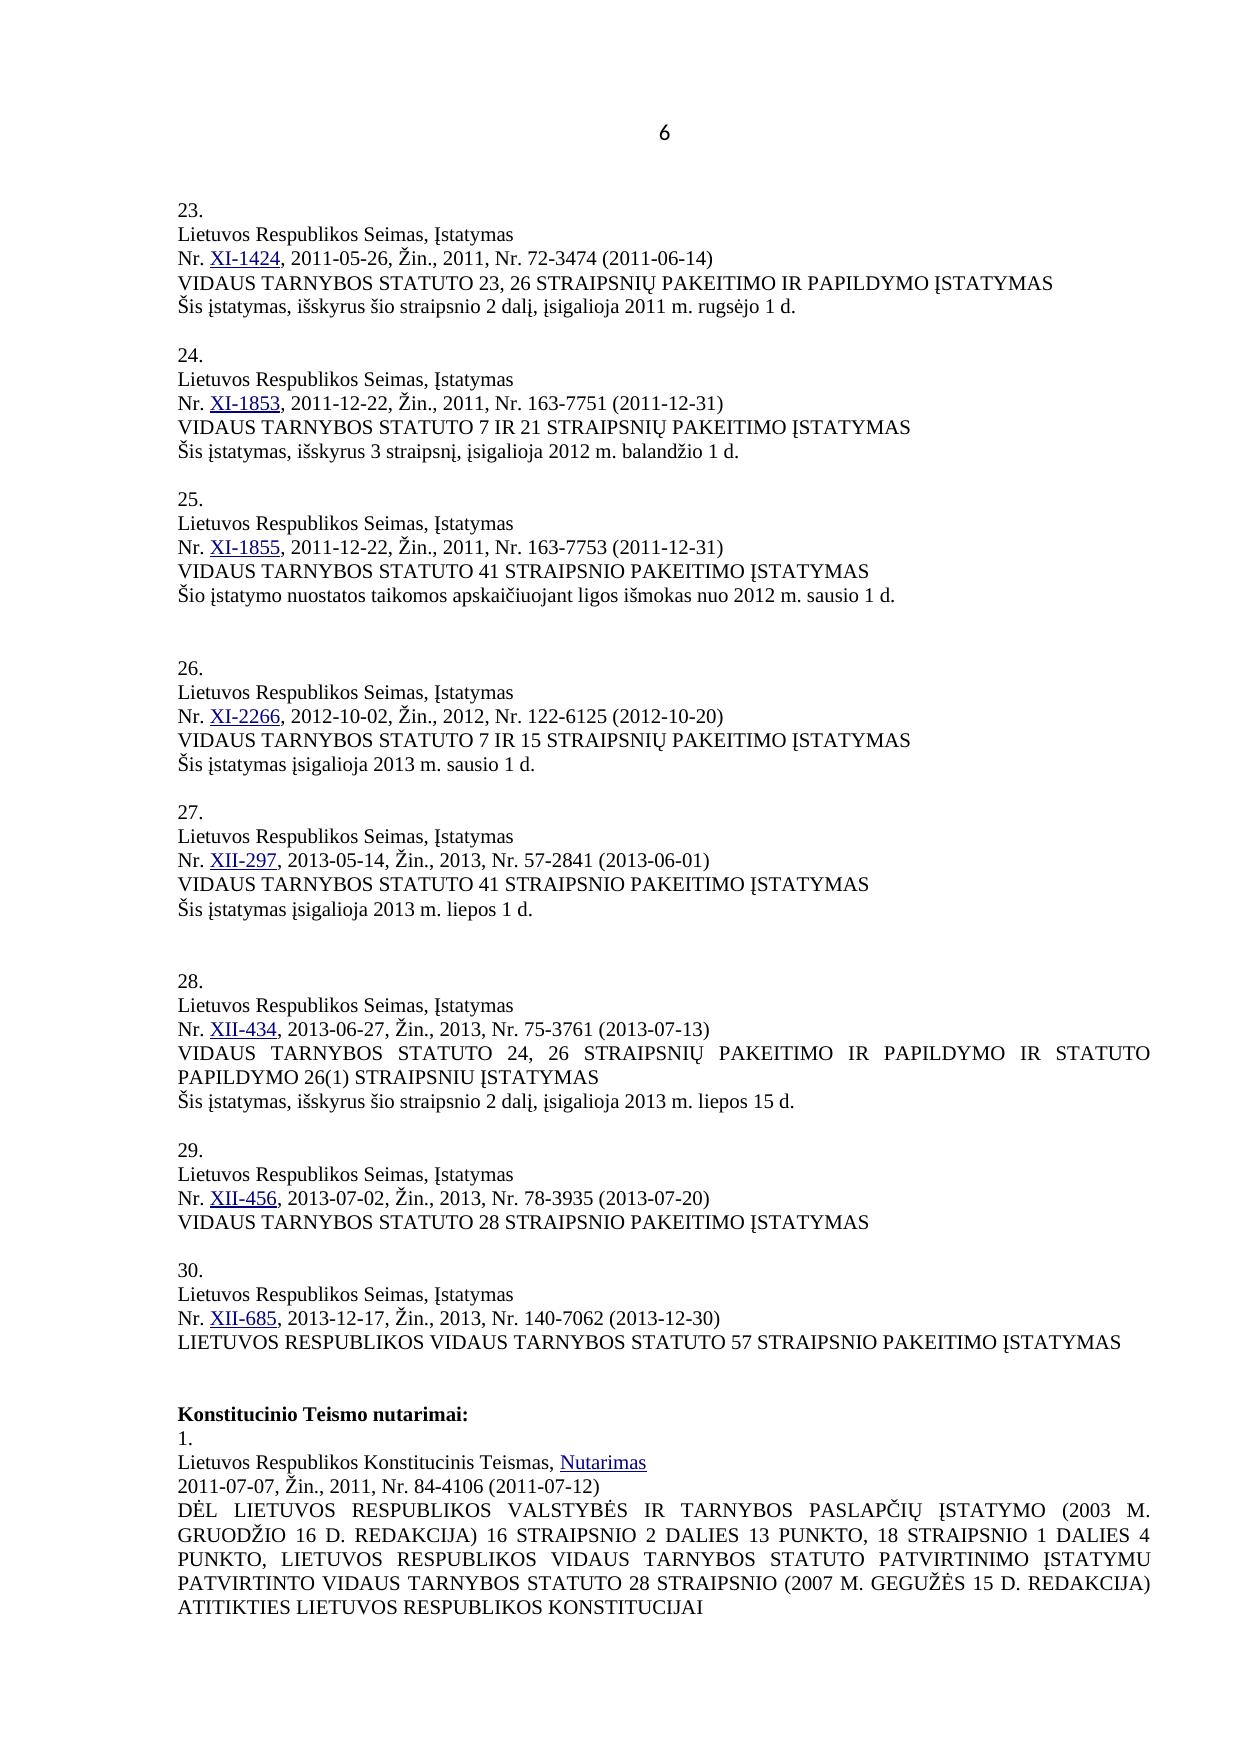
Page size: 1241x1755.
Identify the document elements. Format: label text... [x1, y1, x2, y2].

text Nr. XI-2266, 2012-10-02, Žin., 2012, Nr. 122-6125 (2012-10-20) [177, 704, 1152, 728]
text 29. [177, 1137, 1152, 1162]
text VIDAUS TARNYBOS STATUTO 23, 26 STRAIPSNIŲ PAKEITIMO IR PAPILDYMO ĮSTATYMAS [177, 270, 1152, 294]
text 30. [177, 1258, 1152, 1282]
text VIDAUS TARNYBOS STATUTO 24, 26 STRAIPSNIŲ PAKEITIMO IR PAPILDYMO IR STATUTO PAPILDYMO 26(1) STRAIPSNIU ĮSTATYMAS [177, 1041, 1152, 1089]
text Šis įstatymas, išskyrus šio straipsnio 2 dalį, įsigalioja 2011 m. rugsėjo 1 d. [177, 294, 1152, 318]
text Nr. XI-1853, 2011-12-22, Žin., 2011, Nr. 163-7751 (2011-12-31) [177, 391, 1152, 415]
text 23. [177, 198, 1152, 222]
text Šis įstatymas, išskyrus šio straipsnio 2 dalį, įsigalioja 2013 m. liepos 15 d. [177, 1089, 1152, 1113]
text DĖL LIETUVOS RESPUBLIKOS VALSTYBĖS IR TARNYBOS PASLAPČIŲ ĮSTATYMO (2003 M. GRUODŽIO 16 D. REDAKCIJA) 16 STRAIPSNIO 2 DALIES 13 PUNKTO, 18 STRAIPSNIO 1 DALIES 4 PUNKTO, LIETUVOS RESPUBLIKOS VIDAUS TARNYBOS STATUTO PATVIRTINIMO ĮSTATYMU PATVIRTINTO VIDAUS TARNYBOS STATUTO 28 STRAIPSNIO (2007 M. GEGUŽĖS 15 D. REDAKCIJA) ATITIKTIES LIETUVOS RESPUBLIKOS KONSTITUCIJAI [177, 1498, 1152, 1619]
text 27. [177, 800, 1152, 824]
text Lietuvos Respublikos Seimas, Įstatymas [177, 1162, 1152, 1186]
text VIDAUS TARNYBOS STATUTO 7 IR 21 STRAIPSNIŲ PAKEITIMO ĮSTATYMAS [177, 415, 1152, 439]
text Nr. XII-434, 2013-06-27, Žin., 2013, Nr. 75-3761 (2013-07-13) [177, 1017, 1152, 1041]
text Lietuvos Respublikos Seimas, Įstatymas [177, 680, 1152, 704]
text Lietuvos Respublikos Seimas, Įstatymas [177, 824, 1152, 848]
text Nr. XII-297, 2013-05-14, Žin., 2013, Nr. 57-2841 (2013-06-01) [177, 848, 1152, 872]
text Lietuvos Respublikos Seimas, Įstatymas [177, 511, 1152, 535]
text 2011-07-07, Žin., 2011, Nr. 84-4106 (2011-07-12) [177, 1474, 1152, 1498]
text 25. [177, 487, 1152, 511]
text Nr. XI-1424, 2011-05-26, Žin., 2011, Nr. 72-3474 (2011-06-14) [177, 246, 1152, 270]
text Šis įstatymas įsigalioja 2013 m. sausio 1 d. [177, 752, 1152, 776]
text 26. [177, 656, 1152, 680]
text Konstitucinio Teismo nutarimai: [177, 1402, 1152, 1426]
text Lietuvos Respublikos Seimas, Įstatymas [177, 222, 1152, 246]
text Šio įstatymo nuostatos taikomos apskaičiuojant ligos išmokas nuo 2012 m. sausio 1 d. [177, 583, 1152, 607]
text LIETUVOS RESPUBLIKOS VIDAUS TARNYBOS STATUTO 57 STRAIPSNIO PAKEITIMO ĮSTATYMAS [177, 1330, 1152, 1354]
text Nr. XII-456, 2013-07-02, Žin., 2013, Nr. 78-3935 (2013-07-20) [177, 1186, 1152, 1210]
text Lietuvos Respublikos Seimas, Įstatymas [177, 1282, 1152, 1306]
text Nr. XII-685, 2013-12-17, Žin., 2013, Nr. 140-7062 (2013-12-30) [177, 1306, 1152, 1330]
text 24. [177, 343, 1152, 367]
text Lietuvos Respublikos Seimas, Įstatymas [177, 993, 1152, 1017]
text Lietuvos Respublikos Seimas, Įstatymas [177, 367, 1152, 391]
text VIDAUS TARNYBOS STATUTO 7 IR 15 STRAIPSNIŲ PAKEITIMO ĮSTATYMAS [177, 728, 1152, 752]
text Nr. XI-1855, 2011-12-22, Žin., 2011, Nr. 163-7753 (2011-12-31) [177, 535, 1152, 559]
text VIDAUS TARNYBOS STATUTO 41 STRAIPSNIO PAKEITIMO ĮSTATYMAS [177, 559, 1152, 583]
text Šis įstatymas, išskyrus 3 straipsnį, įsigalioja 2012 m. balandžio 1 d. [177, 439, 1152, 463]
text 1. [177, 1426, 1152, 1450]
text VIDAUS TARNYBOS STATUTO 41 STRAIPSNIO PAKEITIMO ĮSTATYMAS [177, 872, 1152, 896]
text 28. [177, 969, 1152, 993]
text VIDAUS TARNYBOS STATUTO 28 STRAIPSNIO PAKEITIMO ĮSTATYMAS [177, 1210, 1152, 1234]
text Šis įstatymas įsigalioja 2013 m. liepos 1 d. [177, 896, 1152, 921]
text Lietuvos Respublikos Konstitucinis Teismas, Nutarimas [177, 1450, 1152, 1474]
